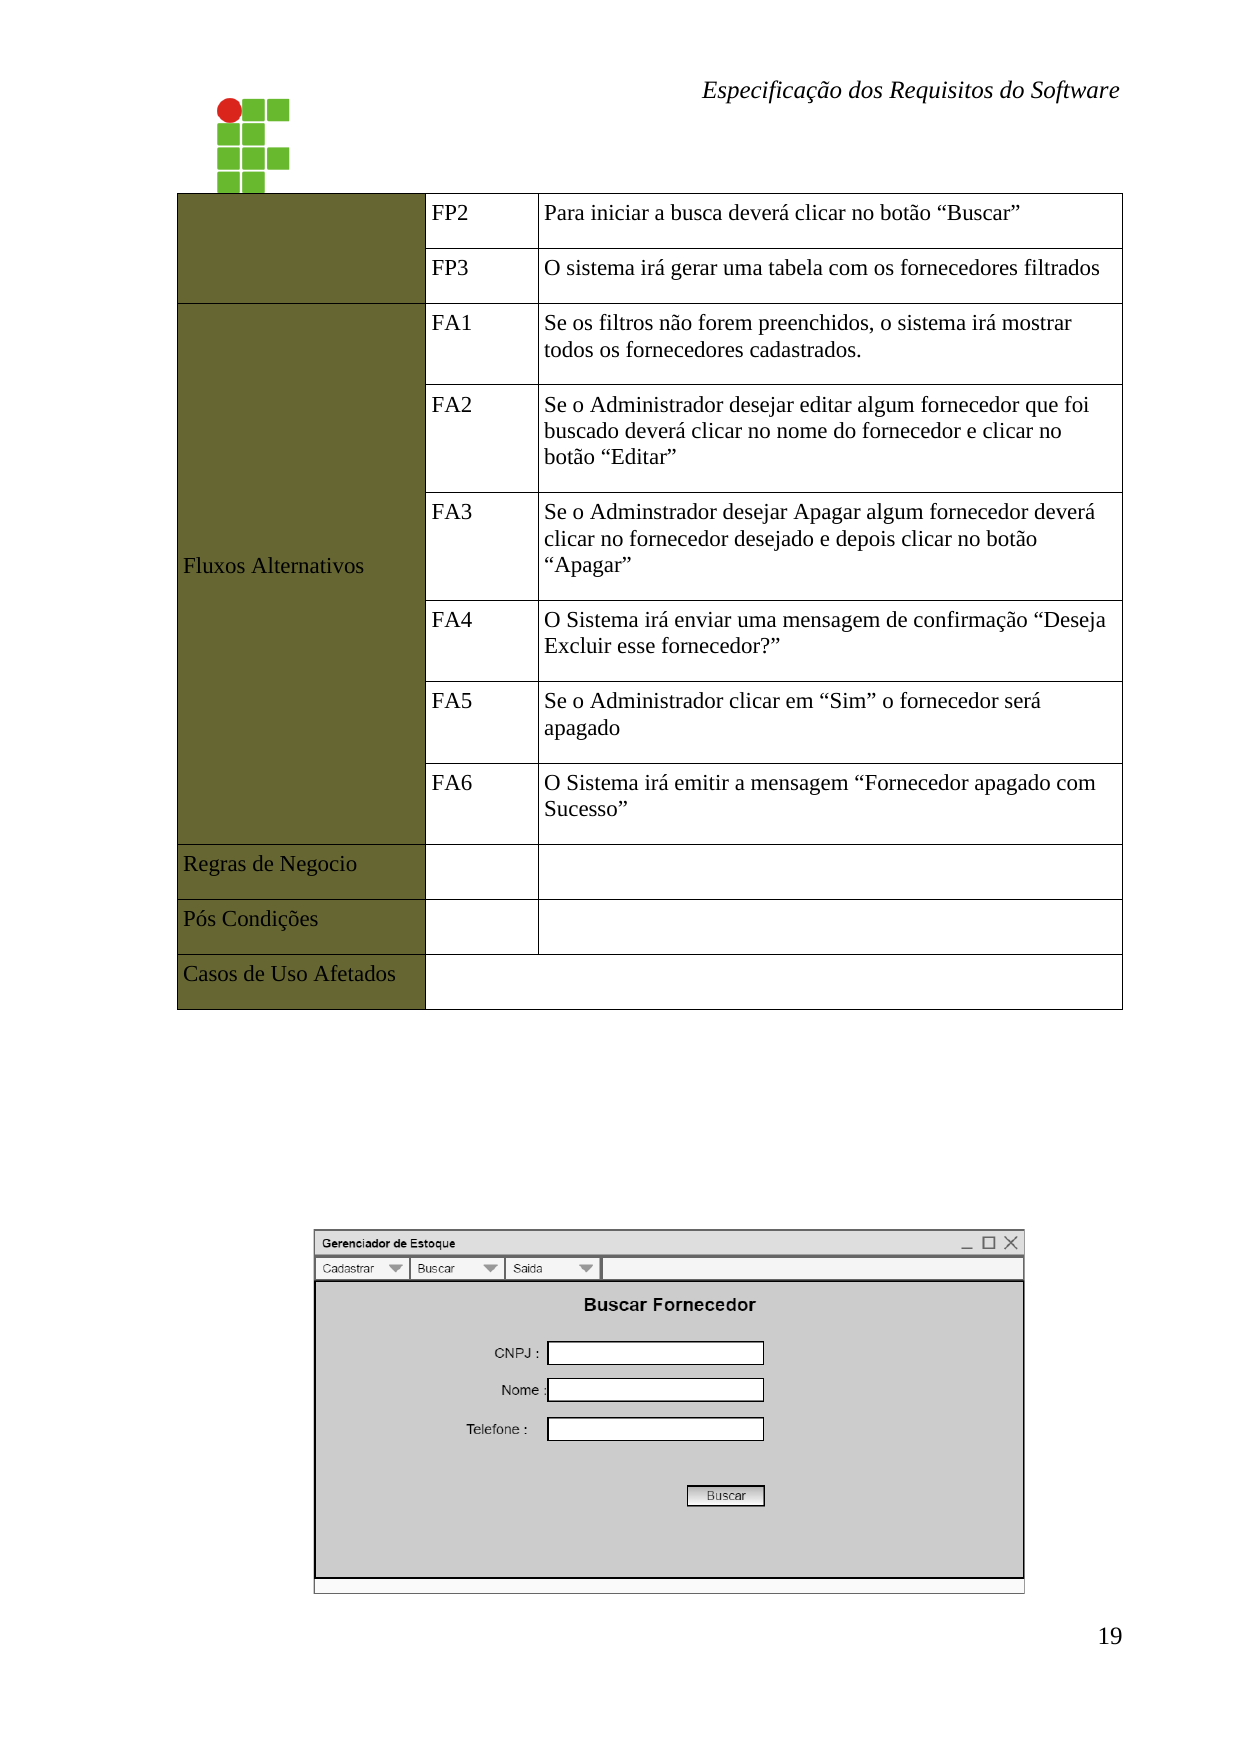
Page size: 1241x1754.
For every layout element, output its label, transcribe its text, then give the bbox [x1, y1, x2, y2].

table_cell Regras de Negocio [178, 845, 425, 899]
table_cell FP2 [426, 194, 538, 248]
table_cell [426, 845, 538, 899]
table_cell Casos de Uso Afetados [178, 955, 425, 1009]
table_cell [539, 900, 1122, 954]
table_cell [539, 845, 1122, 899]
table_cell Se os filtros não forem preenchidos, o sistema irá mostrar todos os fornecedores cadastrados. [539, 304, 1122, 384]
table_cell FP3 [426, 249, 538, 303]
table_cell FA2 [426, 385, 538, 492]
table_cell FA3 [426, 493, 538, 600]
table_cell FA1 [426, 304, 538, 384]
table_cell O Sistema irá enviar uma mensagem de confirmação “Deseja Excluir esse fornecedor?” [539, 601, 1122, 681]
table_cell Pós Condições [178, 900, 425, 954]
table_cell Se o Administrador desejar editar algum fornecedor que foi buscado deverá clicar no nome do fornecedor e clicar no botão “Editar” [539, 385, 1122, 492]
table_cell O sistema irá gerar uma tabela com os fornecedores filtrados [539, 249, 1122, 303]
table_cell FA6 [426, 764, 538, 844]
table_cell [426, 900, 538, 954]
table_cell [178, 194, 425, 303]
table_cell Se o Adminstrador desejar Apagar algum fornecedor deverá clicar no fornecedor desejado e depois clicar no botão “Apagar” [539, 493, 1122, 600]
table_cell Para iniciar a busca deverá clicar no botão “Buscar” [539, 194, 1122, 248]
table_cell Se o Administrador clicar em “Sim” o fornecedor será apagado [539, 682, 1122, 762]
table_cell [426, 955, 1122, 1009]
table_cell FA4 [426, 601, 538, 681]
table_cell FA5 [426, 682, 538, 762]
table_cell Fluxos Alternativos [178, 304, 425, 844]
table_cell O Sistema irá emitir a mensagem “Fornecedor apagado com Sucesso” [539, 764, 1122, 844]
